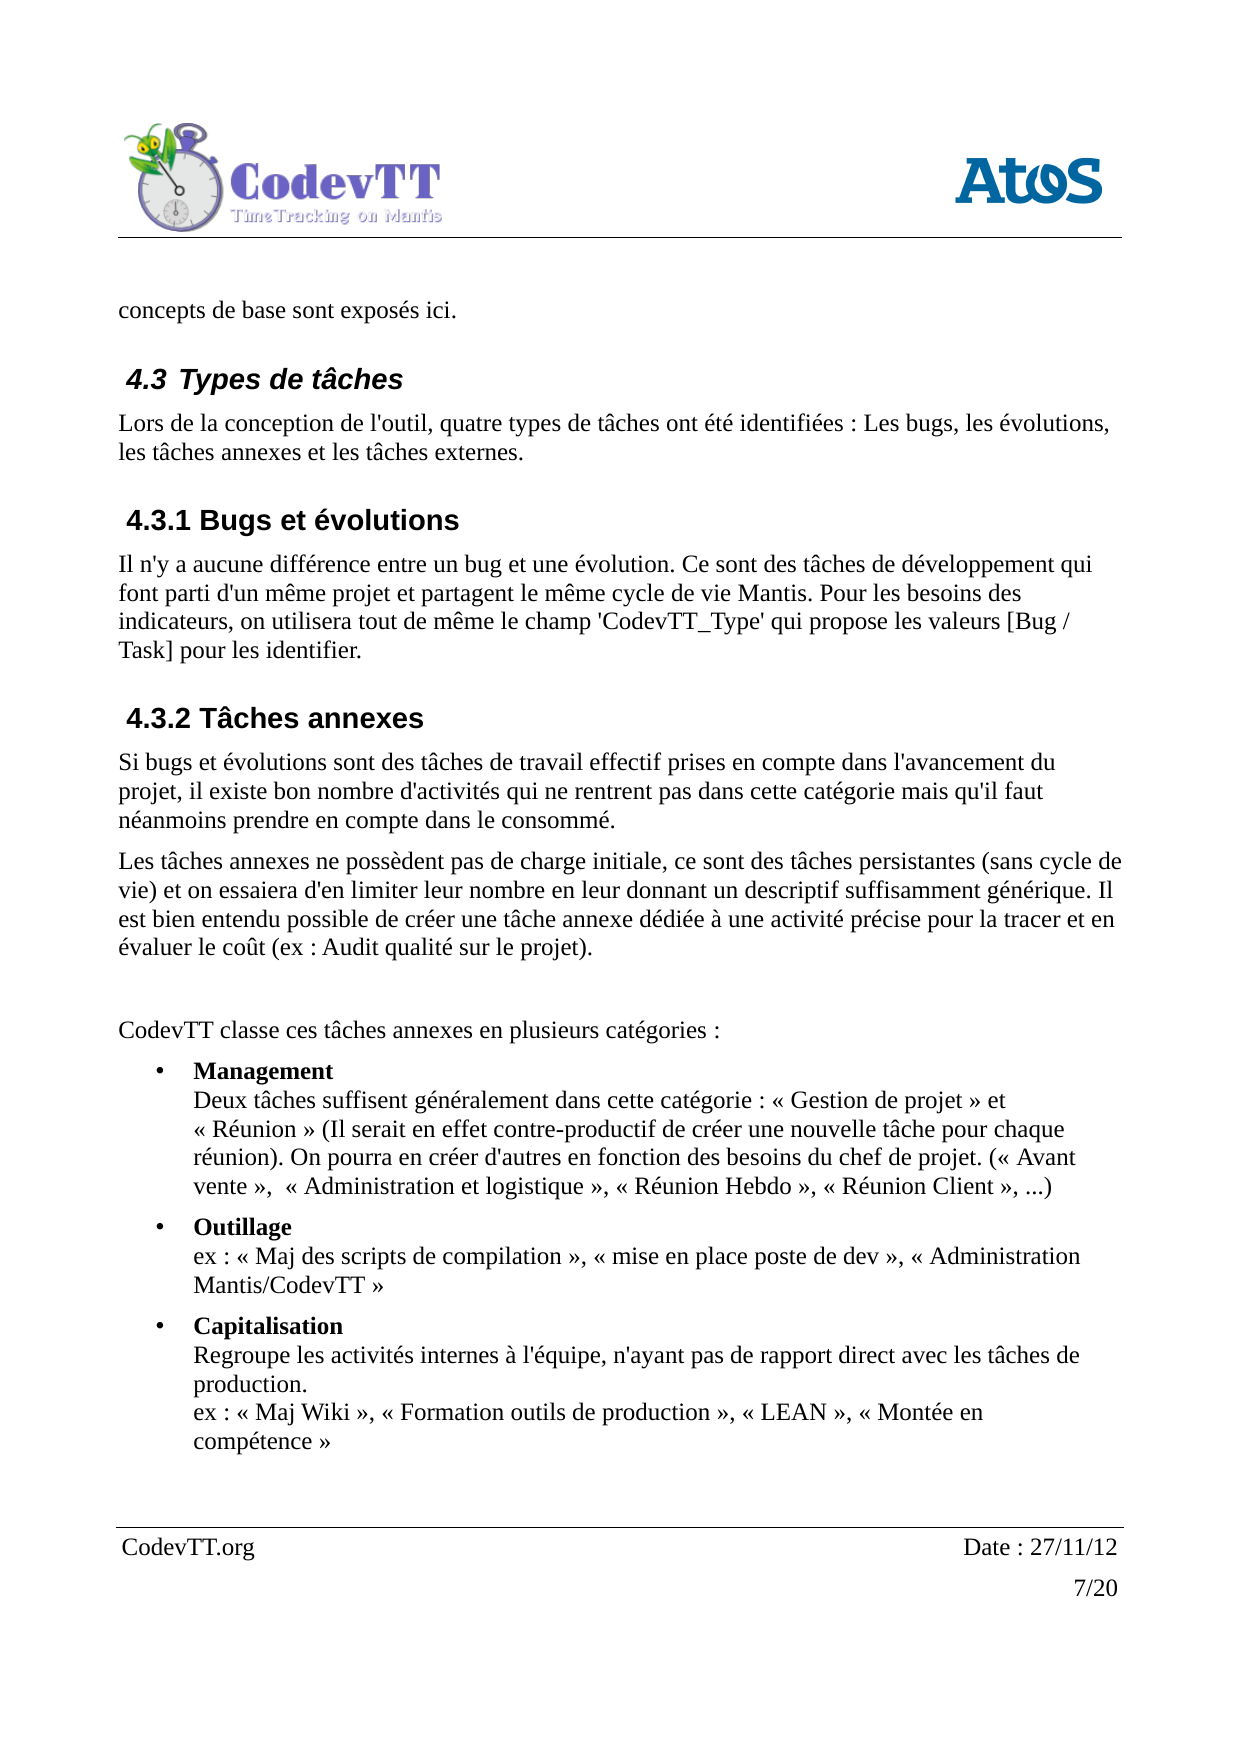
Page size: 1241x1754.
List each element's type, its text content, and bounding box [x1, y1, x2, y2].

subtitle Bugs et évolutions [118, 503, 1122, 536]
text CodevTT classe ces tâches annexes en plusieurs catégories : [118, 1015, 1122, 1044]
text Les tâches annexes ne possèdent pas de charge initiale, ce sont des tâches persistantes (sans cycle de vie) et on essaiera d'en limiter leur nombre en leur donnant un descriptif suffisamment générique. Il est bien entendu possible de créer une tâche annexe dédiée à une activité précise pour la tracer et en évaluer le coût (ex : Audit qualité sur le projet). [118, 846, 1122, 961]
picture [953, 156, 1103, 205]
text Il n'y a aucune différence entre un bug et une évolution. Ce sont des tâches de développement qui font parti d'un même projet et partagent le même cycle de vie Mantis. Pour les besoins des indicateurs, on utilisera tout de même le champ 'CodevTT_Type' qui propose les valeurs [Bug / Task] pour les identifier. [118, 549, 1122, 664]
text Lors de la conception de l'outil, quatre types de tâches ont été identifiées : Les bugs, les évolutions, les tâches annexes et les tâches externes. [118, 408, 1122, 465]
subtitle Types de tâches [118, 362, 1122, 395]
list Management Deux tâches suffisent généralement dans cette catégorie : « Gestion de projet » et « Réunion » (Il serait en effet contre-productif de créer une nouvelle tâche pour chaque réunion). On pourra en créer d'autres en fonction des besoins du chef de projet. (« Avant vente », « Administration et logistique », « Réunion Hebdo », « Réunion Client », ...) [156, 1056, 1122, 1200]
subtitle Tâches annexes [118, 701, 1122, 735]
picture [123, 123, 447, 232]
list Outillage ex : « Maj des scripts de compilation », « mise en place poste de dev », « Administration Mantis/CodevTT » [156, 1212, 1122, 1299]
text concepts de base sont exposés ici. [118, 296, 1122, 324]
list Capitalisation Regroupe les activités internes à l'équipe, n'ayant pas de rapport direct avec les tâches de production. ex : « Maj Wiki », « Formation outils de production », « LEAN », « Montée en compétence » [156, 1311, 1122, 1484]
text Si bugs et évolutions sont des tâches de travail effectif prises en compte dans l'avancement du projet, il existe bon nombre d'activités qui ne rentrent pas dans cette catégorie mais qu'il faut néanmoins prendre en compte dans le consommé. [118, 747, 1122, 834]
